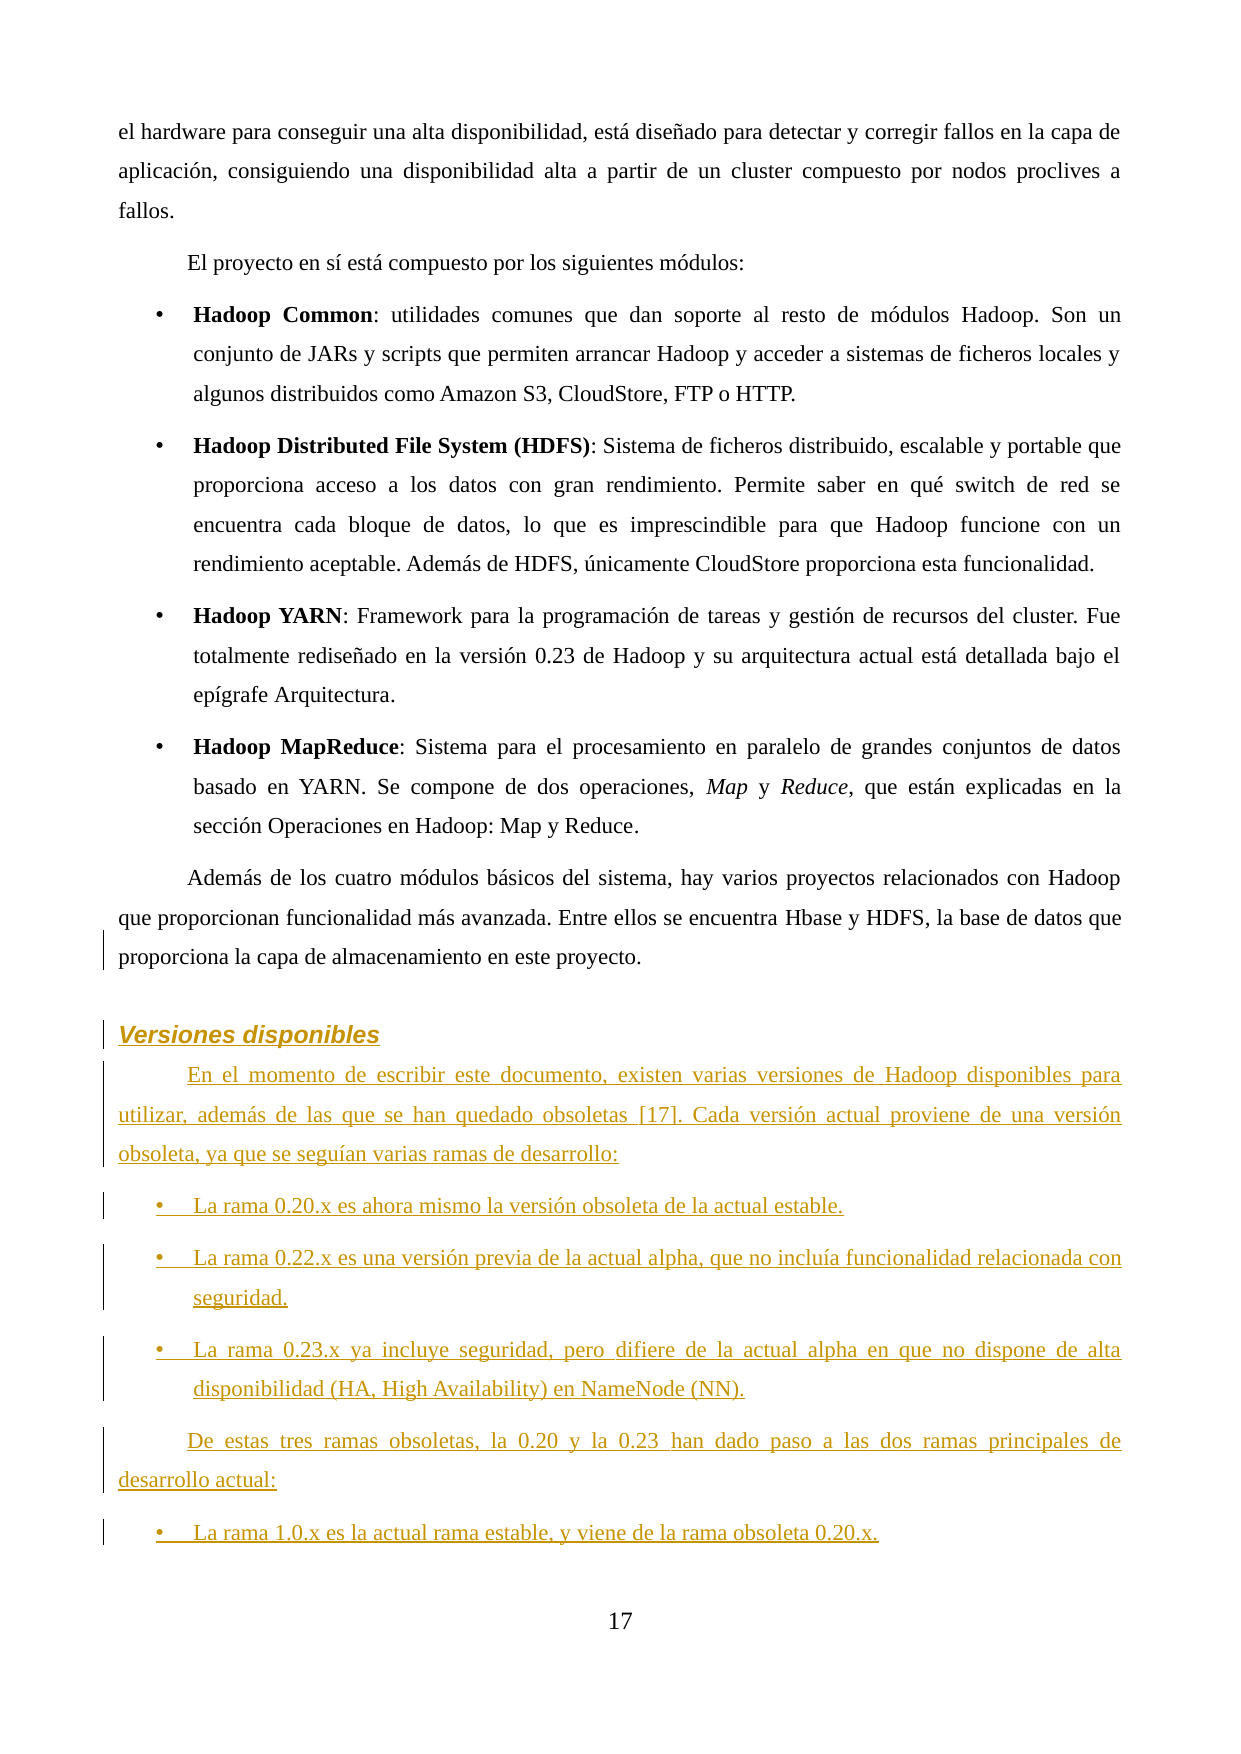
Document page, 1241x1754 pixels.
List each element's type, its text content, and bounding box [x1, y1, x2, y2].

text Además de los cuatro módulos básicos del sistema, hay varios proyectos relacionados con Hadoop que proporcionan funcionalidad más avanzada. Entre ellos se encuentra Hbase y HDFS, la base de datos que proporciona la capa de almacenamiento en este proyecto. [118, 864, 1122, 969]
list Hadoop Common: utilidades comunes que dan soporte al resto de módulos Hadoop. Son un conjunto de JARs y scripts que permiten arrancar Hadoop y acceder a sistemas de ficheros locales y algunos distribuidos como Amazon S3, CloudStore, FTP o HTTP. [156, 301, 1122, 406]
list Hadoop YARN: Framework para la programación de tareas y gestión de recursos del cluster. Fue totalmente rediseñado en la versión 0.23 de Hadoop y su arquitectura actual está detallada bajo el epígrafe Arquitectura. [156, 602, 1122, 708]
text De estas tres ramas obsoletas, la 0.20 y la 0.23 han dado paso a las dos ramas principales de desarrollo actual: [118, 1427, 1122, 1493]
list Hadoop Distributed File System (HDFS): Sistema de ficheros distribuido, escalable y portable que proporciona acceso a los datos con gran rendimiento. Permite saber en qué switch de red se encuentra cada bloque de datos, lo que es imprescindible para que Hadoop funcione con un rendimiento aceptable. Además de HDFS, únicamente CloudStore proporciona esta funcionalidad. [156, 432, 1122, 577]
list seguridad. [156, 1268, 1122, 1310]
subtitle Versiones disponibles [118, 1020, 1122, 1049]
text el hardware para conseguir una alta disponibilidad, está diseñado para detectar y corregir fallos en la capa de aplicación, consiguiendo una disponibilidad alta a partir de un cluster compuesto por nodos proclives a fallos. [118, 118, 1122, 223]
list La rama 0.23.x ya incluye seguridad, pero difiere de la actual alpha en que no dispone de alta [156, 1336, 1122, 1359]
list La rama 0.22.x es una versión previa de la actual alpha, que no incluía funcionalidad relacionada con [156, 1244, 1122, 1267]
text El proyecto en sí está compuesto por los siguientes módulos: [118, 249, 1122, 275]
list La rama 0.20.x es ahora mismo la versión obsoleta de la actual estable. [156, 1192, 1122, 1218]
list disponibilidad (HA, High Availability) en NameNode (NN). [156, 1360, 1122, 1401]
text En el momento de escribir este documento, existen varias versiones de Hadoop disponibles para utilizar, además de las que se han quedado obsoletas [17]. Cada versión actual proviene de una versión obsoleta, ya que se seguían varias ramas de desarrollo: [118, 1061, 1122, 1167]
list La rama 1.0.x es la actual rama estable, y viene de la rama obsoleta 0.20.x. [156, 1518, 1122, 1545]
list Hadoop MapReduce: Sistema para el procesamiento en paralelo de grandes conjuntos de datos basado en YARN. Se compone de dos operaciones, Map y Reduce, que están explicadas en la sección Operaciones en Hadoop: Map y Reduce. [156, 733, 1122, 839]
